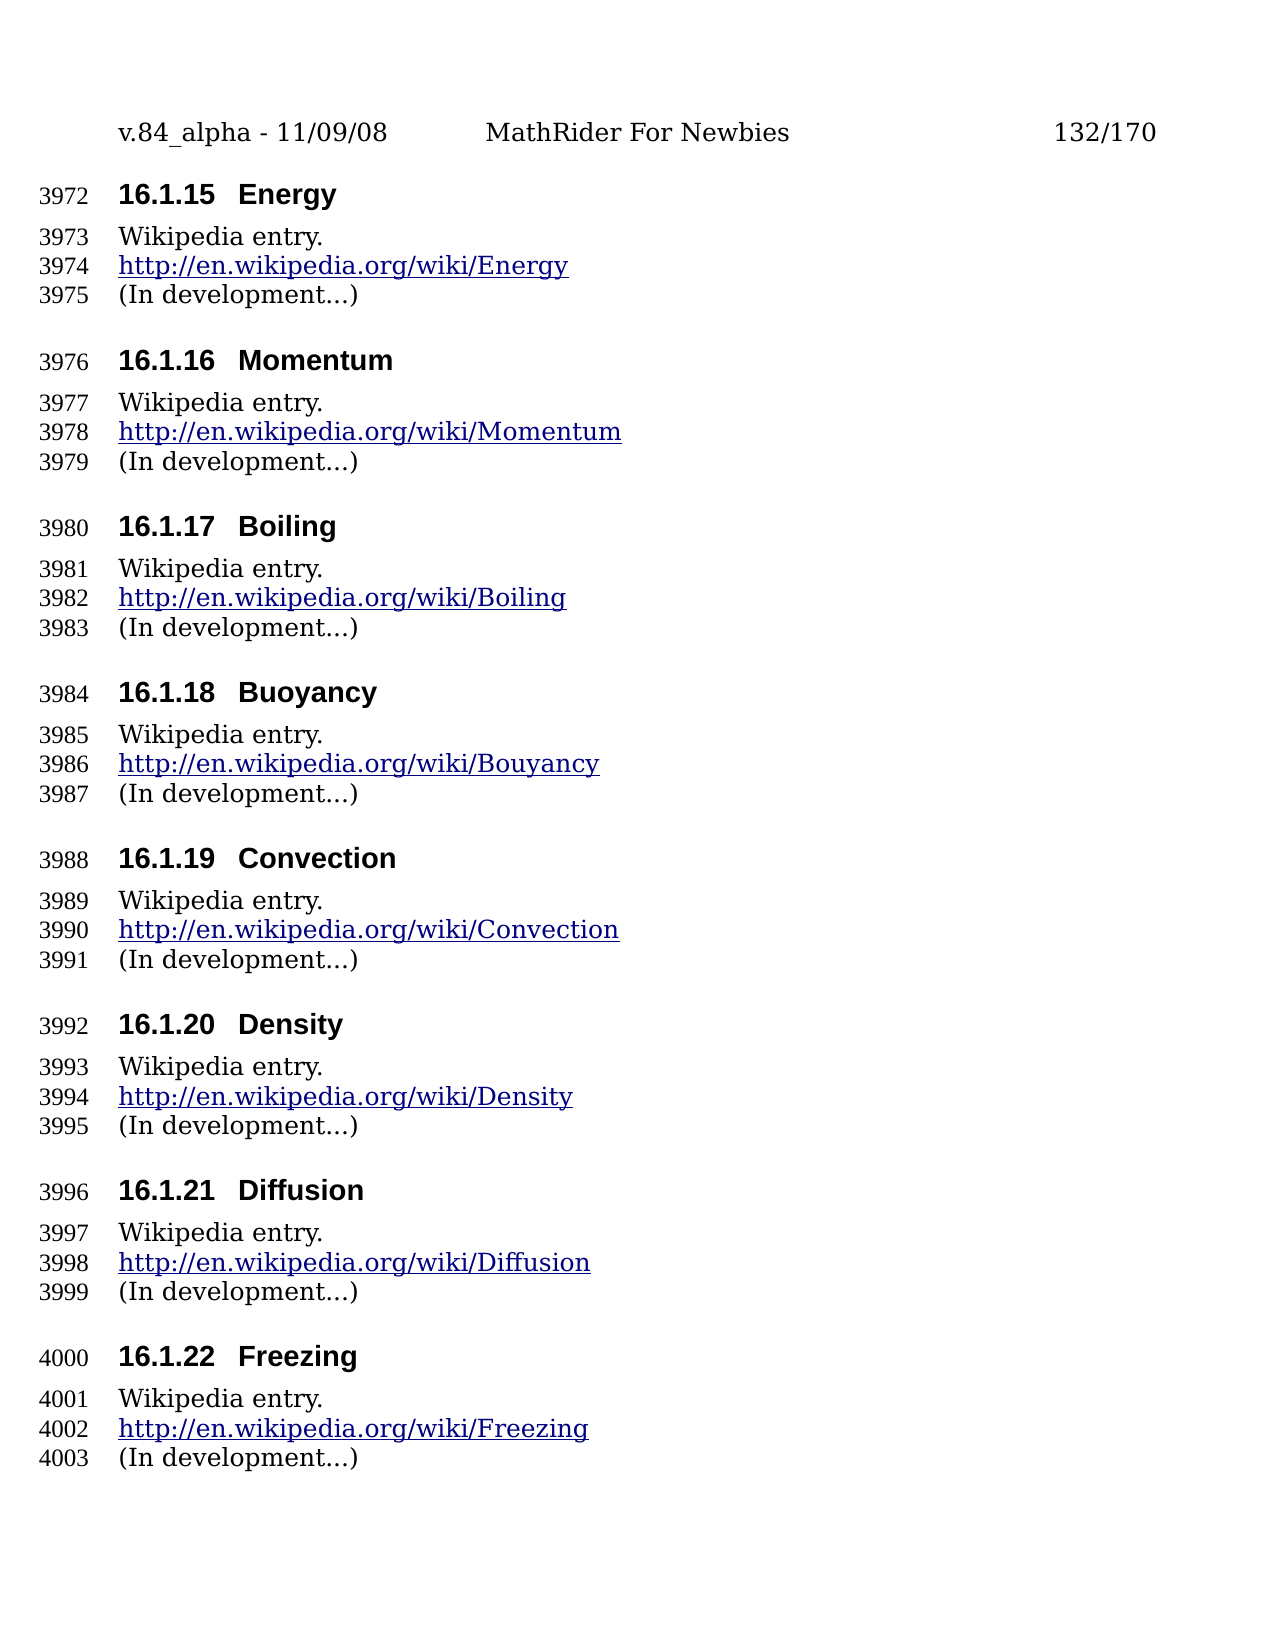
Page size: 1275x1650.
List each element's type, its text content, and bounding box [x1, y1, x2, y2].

text http://en.wikipedia.org/wiki/Energy [118, 251, 1157, 281]
subtitle Density [118, 1007, 1157, 1041]
text (In development...) [118, 613, 1157, 642]
text http://en.wikipedia.org/wiki/Boiling [118, 583, 1157, 613]
text Wikipedia entry. [118, 886, 1157, 916]
text http://en.wikipedia.org/wiki/Density [118, 1082, 1157, 1111]
text (In development...) [118, 1111, 1157, 1140]
text Wikipedia entry. [118, 222, 1157, 251]
text http://en.wikipedia.org/wiki/Diffusion [118, 1248, 1157, 1277]
subtitle Buoyancy [118, 675, 1157, 708]
subtitle Diffusion [118, 1173, 1157, 1207]
text (In development...) [118, 779, 1157, 808]
text (In development...) [118, 945, 1157, 974]
text Wikipedia entry. [118, 1052, 1157, 1082]
subtitle Boiling [118, 509, 1157, 542]
text http://en.wikipedia.org/wiki/Convection [118, 916, 1157, 945]
text (In development...) [118, 447, 1157, 476]
subtitle Momentum [118, 343, 1157, 376]
text Wikipedia entry. [118, 1218, 1157, 1248]
text Wikipedia entry. [118, 720, 1157, 749]
text Wikipedia entry. [118, 554, 1157, 583]
text (In development...) [118, 1277, 1157, 1306]
text http://en.wikipedia.org/wiki/Bouyancy [118, 749, 1157, 779]
text http://en.wikipedia.org/wiki/Freezing [118, 1414, 1157, 1443]
subtitle Freezing [118, 1339, 1157, 1373]
text Wikipedia entry. [118, 388, 1157, 417]
subtitle Convection [118, 841, 1157, 874]
text Wikipedia entry. [118, 1384, 1157, 1414]
text http://en.wikipedia.org/wiki/Momentum [118, 417, 1157, 447]
subtitle Energy [118, 177, 1157, 210]
text (In development...) [118, 281, 1157, 310]
text (In development...) [118, 1443, 1157, 1472]
